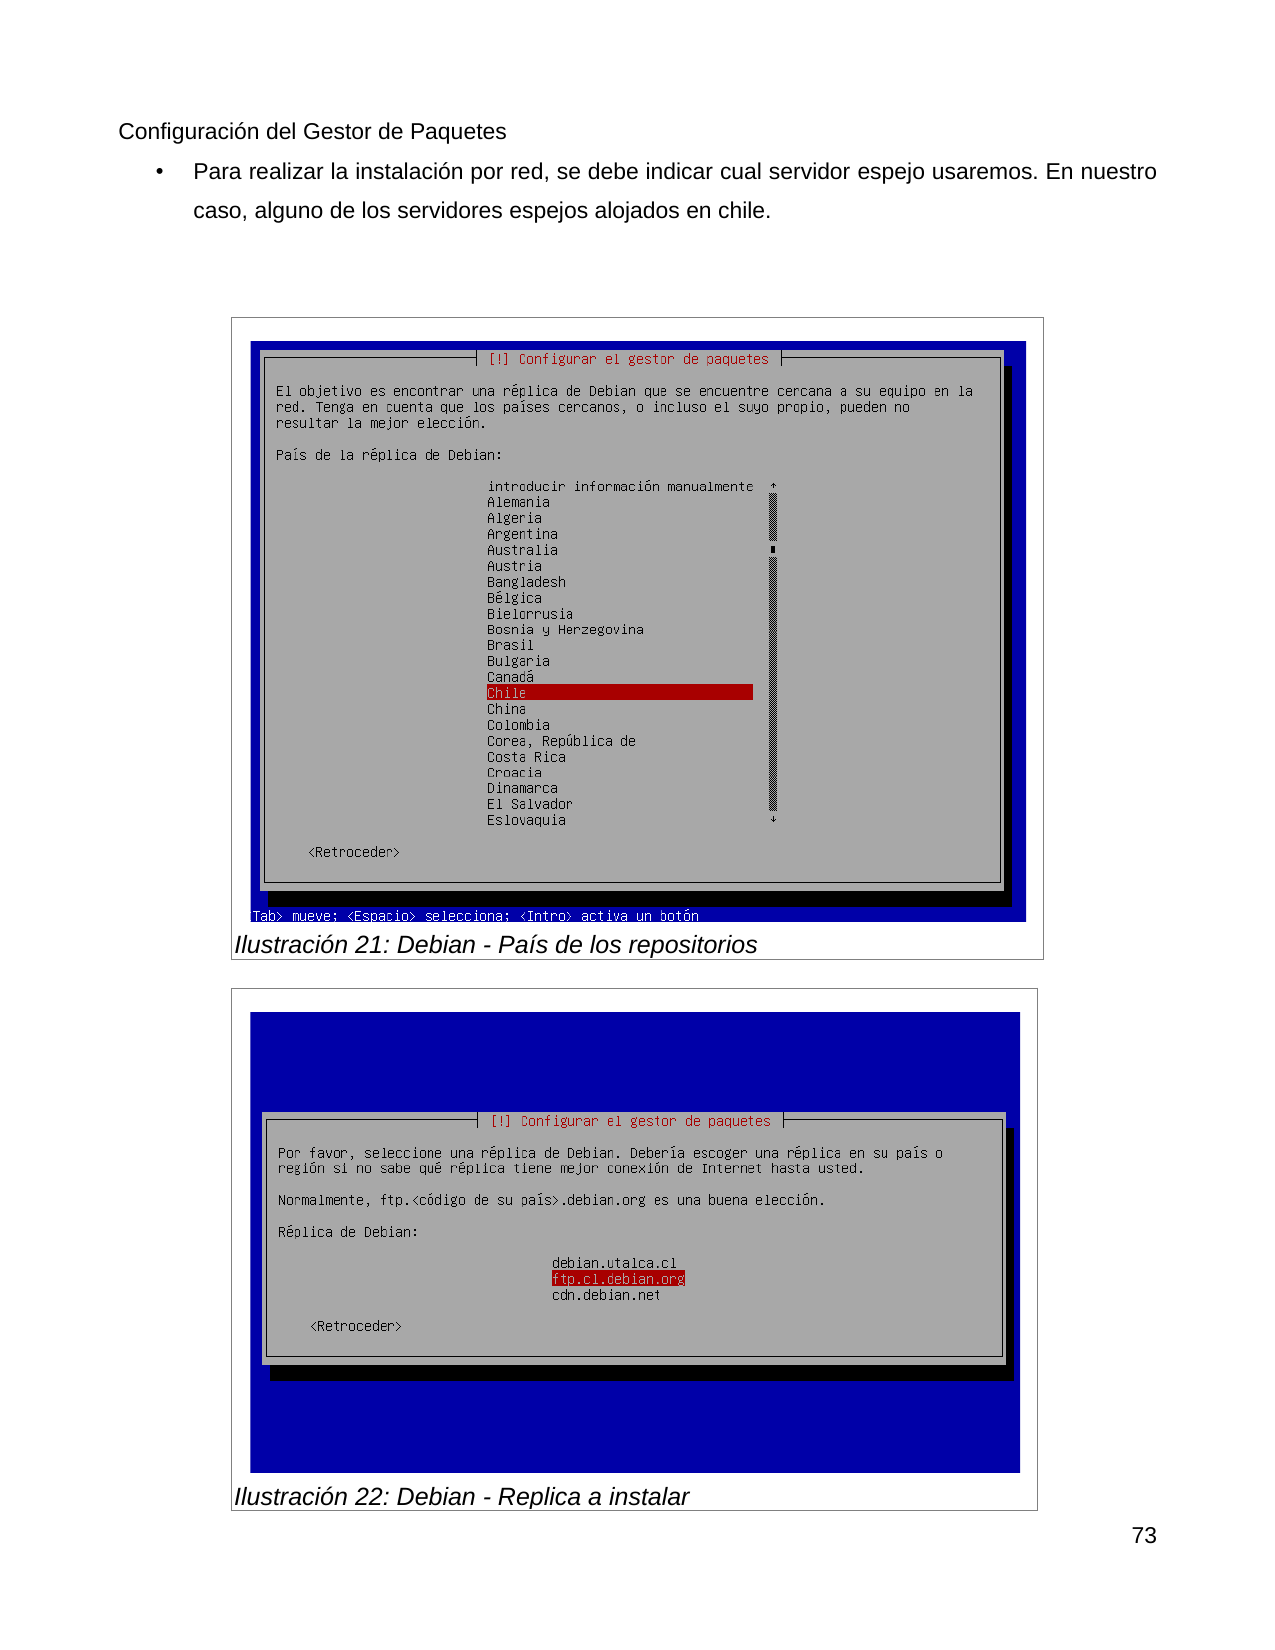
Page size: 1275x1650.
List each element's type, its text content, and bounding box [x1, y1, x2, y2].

text Ilustración 22: Debian - Replica a instalar [234, 1482, 1035, 1508]
list Para realizar la instalación por red, se debe indicar cual servidor espejo usaremos. En nuestro caso, alguno de los servidores espejos alojados en chile. [156, 158, 1157, 223]
text Configuración del Gestor de Paquetes [118, 118, 1157, 144]
picture [250, 341, 1027, 922]
picture [250, 1012, 1020, 1473]
text Ilustración 21: Debian - País de los repositorios [234, 931, 1041, 957]
